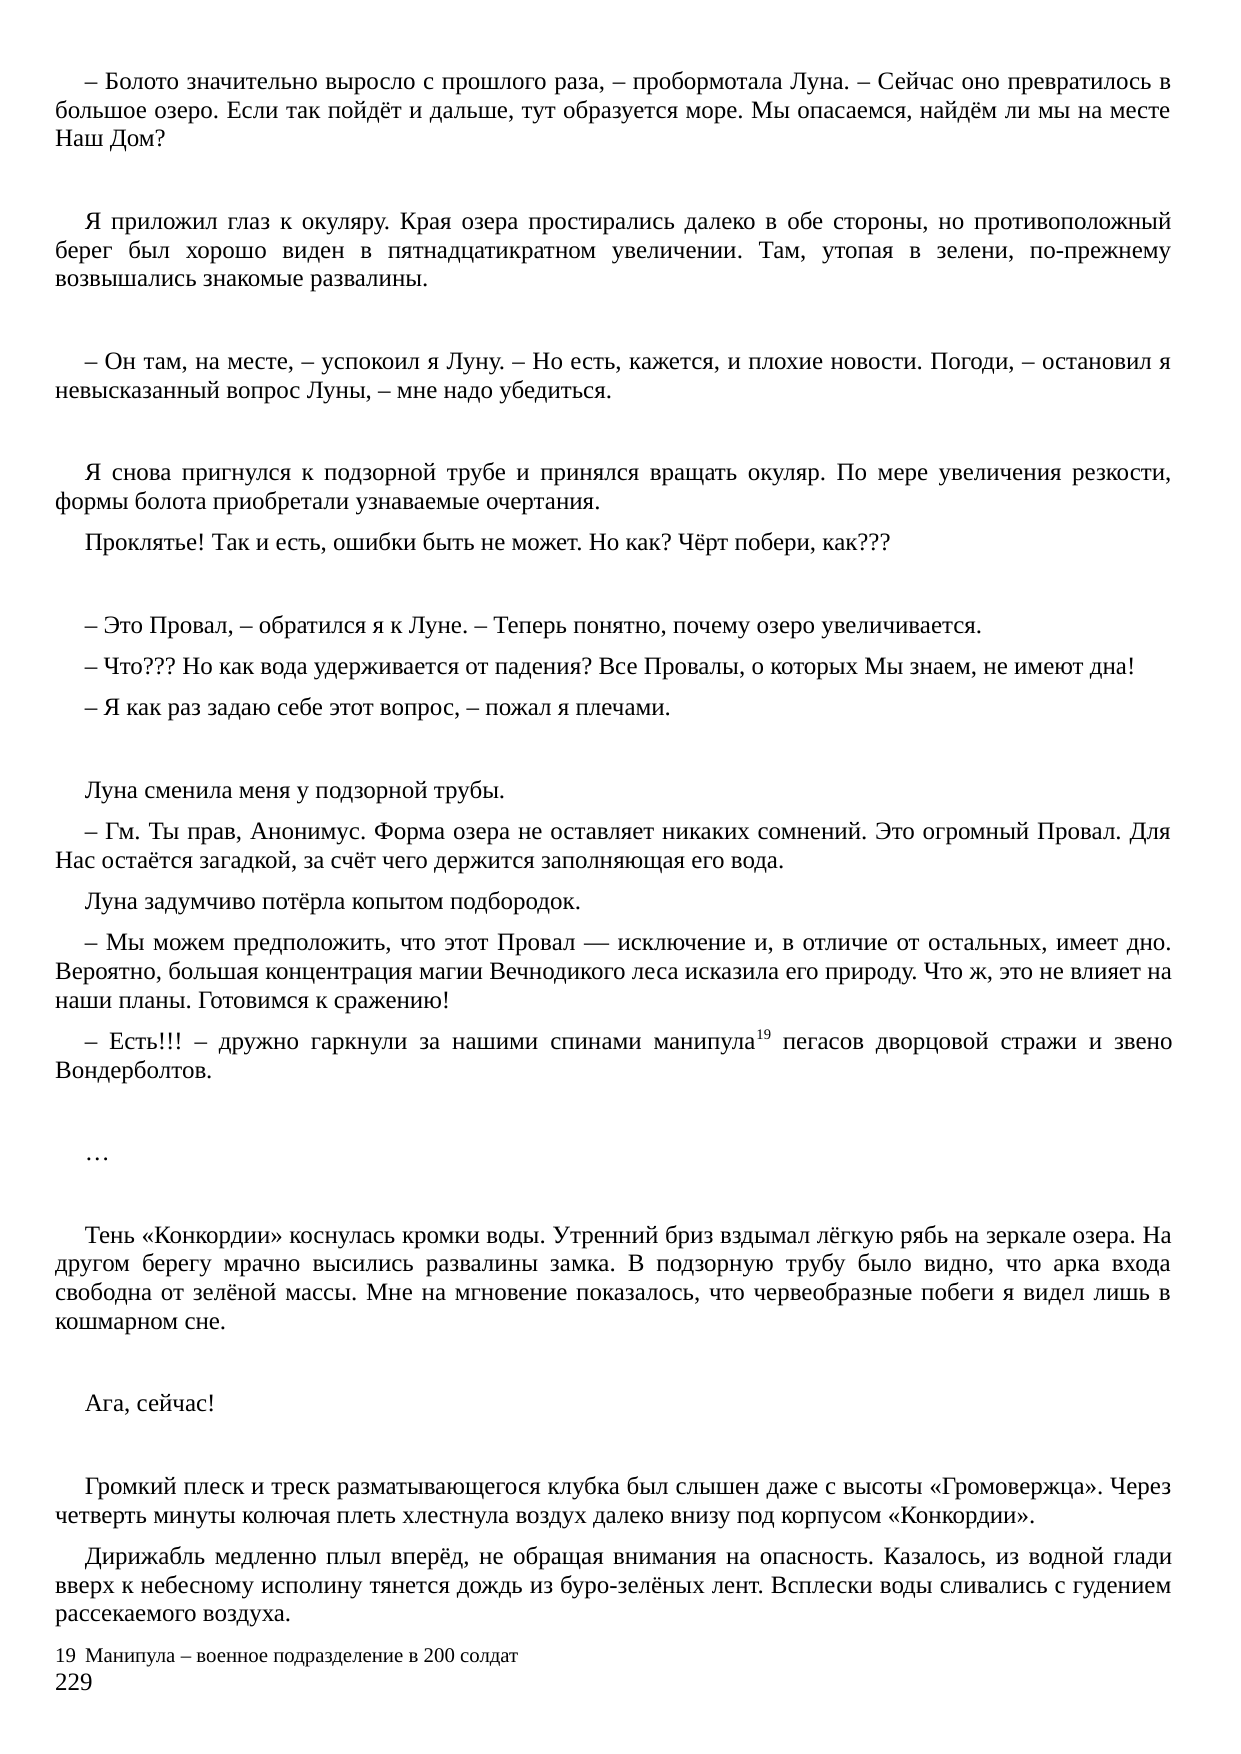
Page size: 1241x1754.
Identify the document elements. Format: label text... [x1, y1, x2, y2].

text – Что??? Но как вода удерживается от падения? Все Провалы, о которых Мы знаем, не имеют дна! [55, 651, 1173, 680]
text – Мы можем предположить, что этот Провал — исключение и, в отличие от остальных, имеет дно. Вероятно, большая концентрация магии Вечнодикого леса исказила его природу. Что ж, это не влияет на наши планы. Готовимся к сражению! [55, 927, 1173, 1013]
text Ага, сейчас! [55, 1388, 1173, 1417]
text Манипула – военное подразделение в 200 солдат [55, 1642, 1173, 1667]
text Дирижабль медленно плыл вперёд, не обращая внимания на опасность. Казалось, из водной глади вверх к небесному исполину тянется дождь из буро-зелёных лент. Всплески воды сливались с гудением рассекаемого воздуха. [55, 1541, 1173, 1627]
text Луна задумчиво потёрла копытом подбородок. [55, 886, 1173, 915]
text Я снова пригнулся к подзорной трубе и принялся вращать окуляр. По мере увеличения резкости, формы болота приобретали узнаваемые очертания. [55, 457, 1173, 515]
text Я приложил глаз к окуляру. Края озера простирались далеко в обе стороны, но противоположный берег был хорошо виден в пятнадцатикратном увеличении. Там, утопая в зелени, по-прежнему возвышались знакомые развалины. [55, 206, 1173, 292]
text – Он там, на месте, – успокоил я Луну. – Но есть, кажется, и плохие новости. Погоди, – остановил я невысказанный вопрос Луны, – мне надо убедиться. [55, 346, 1173, 403]
text – Есть!!! – дружно гаркнули за нашими спинами манипула пегасов дворцовой стражи и звено Вондерболтов. [55, 1026, 1173, 1083]
text Тень «Конкордии» коснулась кромки воды. Утренний бриз вздымал лёгкую рябь на зеркале озера. На другом берегу мрачно высились развалины замка. В подзорную трубу было видно, что арка входа свободна от зелёной массы. Мне на мгновение показалось, что червеобразные побеги я видел лишь в кошмарном сне. [55, 1220, 1173, 1335]
text Громкий плеск и треск разматывающегося клубка был слышен даже с высоты «Громовержца». Через четверть минуты колючая плеть хлестнула воздух далеко внизу под корпусом «Конкордии». [55, 1471, 1173, 1528]
text Проклятье! Так и есть, ошибки быть не может. Но как? Чёрт побери, как??? [55, 527, 1173, 556]
text Луна сменила меня у подзорной трубы. [55, 775, 1173, 803]
text – Это Провал, – обратился я к Луне. – Теперь понятно, почему озеро увеличивается. [55, 610, 1173, 638]
text – Я как раз задаю себе этот вопрос, – пожал я плечами. [55, 692, 1173, 721]
text – Гм. Ты прав, Анонимус. Форма озера не оставляет никаких сомнений. Это огромный Провал. Для Нас остаётся загадкой, за счёт чего держится заполняющая его вода. [55, 816, 1173, 873]
text … [55, 1137, 1173, 1166]
text – Болото значительно выросло с прошлого раза, – пробормотала Луна. – Сейчас оно превратилось в большое озеро. Если так пойдёт и дальше, тут образуется море. Мы опасаемся, найдём ли мы на месте Наш Дом? [55, 66, 1173, 152]
